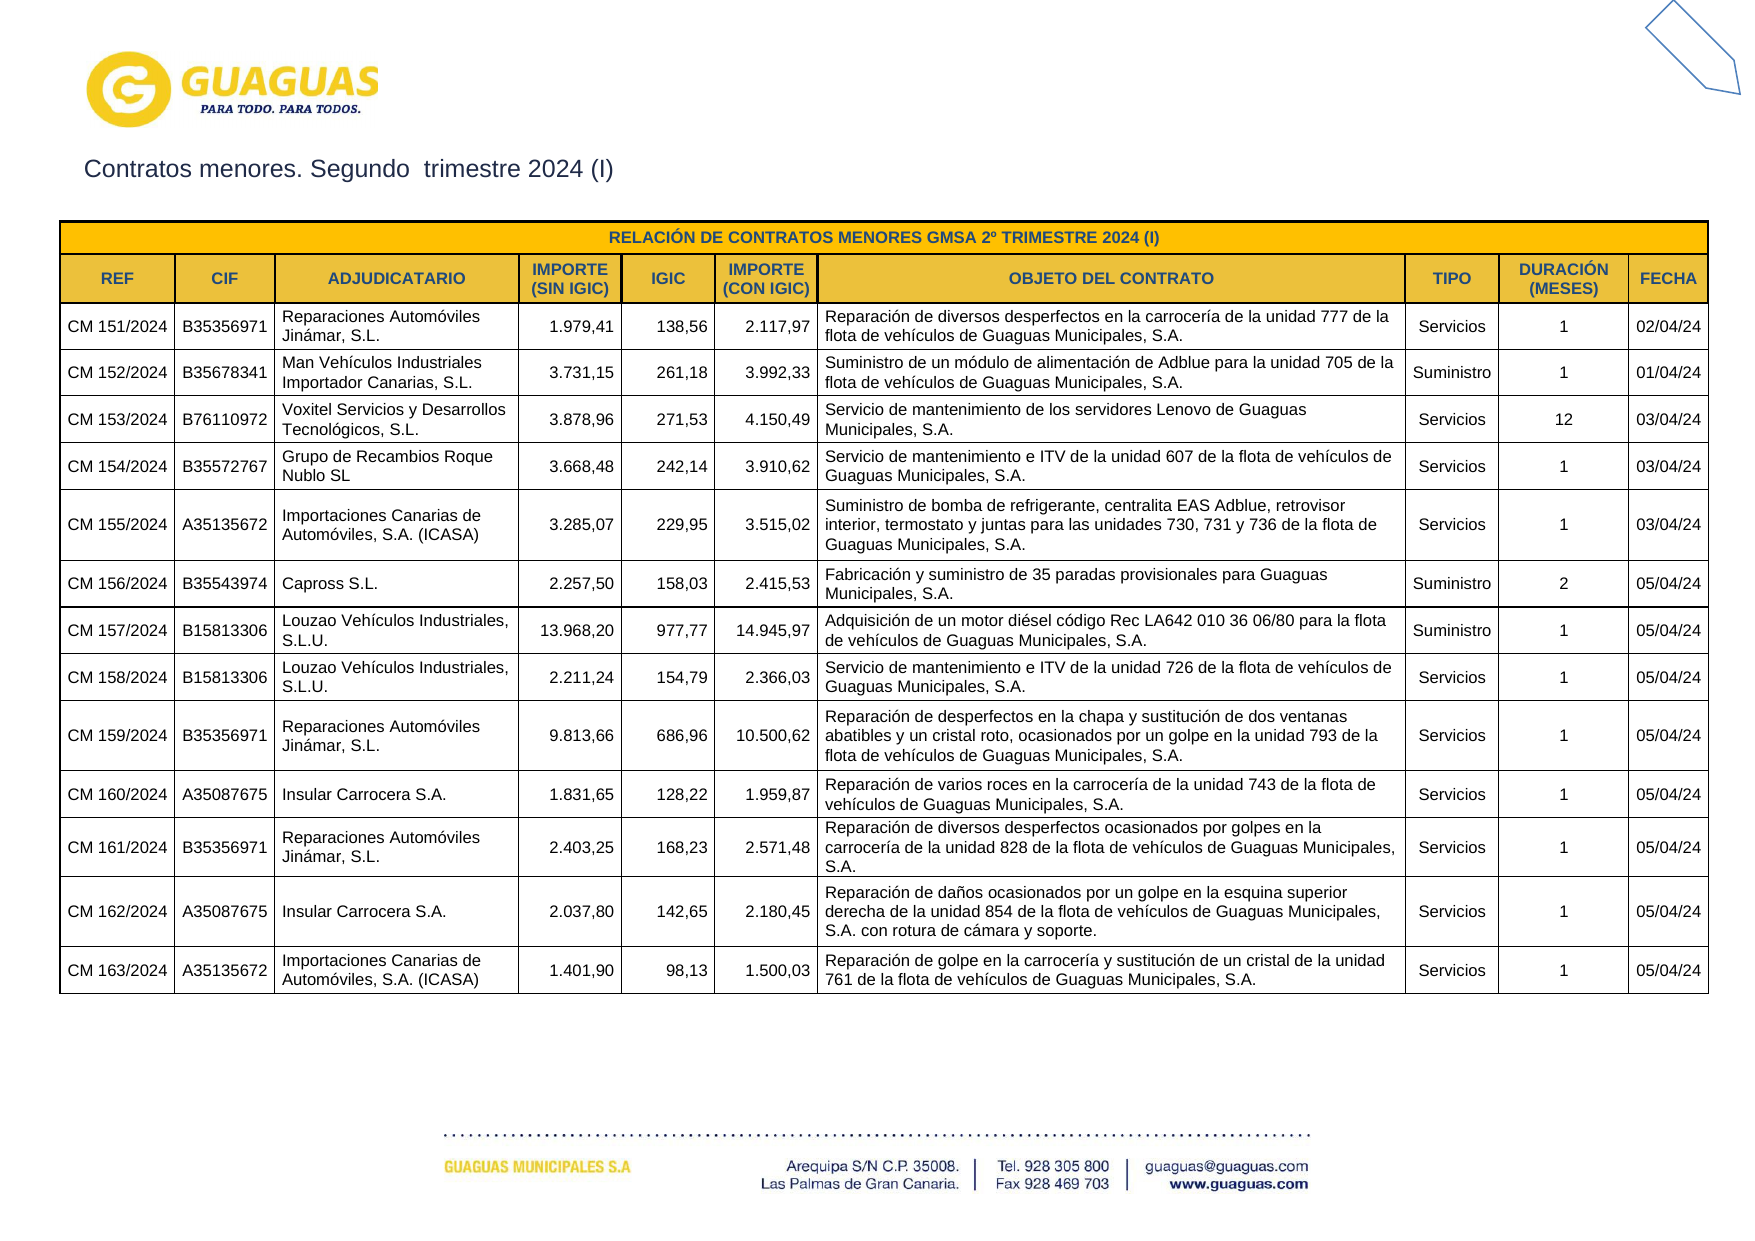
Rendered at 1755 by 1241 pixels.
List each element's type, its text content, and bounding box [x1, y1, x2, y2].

table_cell Servicios [1406, 818, 1498, 876]
table_cell IMPORTE (SIN IGIC) [520, 255, 620, 302]
table_cell Reparación de diversos desperfectos ocasionados por golpes en la carrocería de la unidad 828 de la flota de vehículos de Guaguas Municipales, S.A. [818, 818, 1405, 876]
table_cell 13.968,20 [519, 608, 621, 653]
table_cell 03/04/24 [1629, 443, 1708, 489]
table_cell 1 [1499, 304, 1628, 348]
table_cell Insular Carrocera S.A. [275, 771, 518, 817]
table_cell 3.992,33 [715, 350, 817, 395]
table_cell 261,18 [622, 350, 714, 395]
table_cell ADJUDICATARIO [276, 255, 518, 302]
table_cell CM 154/2024 [61, 443, 174, 489]
table_cell A35135672 [175, 947, 274, 993]
table_cell 1 [1499, 771, 1628, 817]
table_cell Reparación de desperfectos en la chapa y sustitución de dos ventanas abatibles y un cristal roto, ocasionados por un golpe en la unidad 793 de la flota de vehículos de Guaguas Municipales, S.A. [818, 701, 1405, 770]
table_cell Suministro [1406, 350, 1498, 395]
table_cell CM 152/2024 [61, 350, 174, 395]
table_cell 128,22 [622, 771, 714, 817]
table_cell Reparaciones Automóviles Jinámar, S.L. [275, 701, 518, 770]
table_cell Capross S.L. [275, 561, 518, 606]
table_cell B35572767 [175, 443, 274, 489]
table_cell 3.878,96 [519, 396, 621, 442]
table_cell 1 [1499, 443, 1628, 489]
table_cell 3.731,15 [519, 350, 621, 395]
table_cell 05/04/24 [1629, 608, 1708, 653]
table_cell B35356971 [175, 304, 274, 348]
table_cell Reparación de daños ocasionados por un golpe en la esquina superior derecha de la unidad 854 de la flota de vehículos de Guaguas Municipales, S.A. con rotura de cámara y soporte. [818, 877, 1405, 946]
table_cell 977,77 [622, 608, 714, 653]
table_cell Louzao Vehículos Industriales, S.L.U. [275, 654, 518, 700]
table_cell Suministro de bomba de refrigerante, centralita EAS Adblue, retrovisor interior, termostato y juntas para las unidades 730, 731 y 736 de la flota de Guaguas Municipales, S.A. [818, 490, 1405, 559]
table_cell CM 159/2024 [61, 701, 174, 770]
table_cell Insular Carrocera S.A. [275, 877, 518, 946]
table_cell A35087675 [175, 771, 274, 817]
table_cell Grupo de Recambios Roque Nublo SL [275, 443, 518, 489]
table_cell 1.500,03 [715, 947, 817, 993]
table_cell Servicio de mantenimiento de los servidores Lenovo de Guaguas Municipales, S.A. [818, 396, 1405, 442]
table_cell 05/04/24 [1629, 701, 1708, 770]
table_cell 1.831,65 [519, 771, 621, 817]
table_cell 1.959,87 [715, 771, 817, 817]
table_cell 01/04/24 [1629, 350, 1708, 395]
table_cell 3.668,48 [519, 443, 621, 489]
table_cell B35356971 [175, 818, 274, 876]
table_cell Servicios [1406, 947, 1498, 993]
table_cell 98,13 [622, 947, 714, 993]
table_header RELACIÓN DE CONTRATOS MENORES GMSA 2º TRIMESTRE 2024 (I) [61, 223, 1707, 253]
table_cell 1.979,41 [519, 304, 621, 348]
table_cell IMPORTE (CON IGIC) [716, 255, 816, 302]
table_cell 05/04/24 [1629, 947, 1708, 993]
table_cell 686,96 [622, 701, 714, 770]
table_cell 03/04/24 [1629, 396, 1708, 442]
table_cell 2.211,24 [519, 654, 621, 700]
table_cell 1 [1499, 608, 1628, 653]
table_cell CM 151/2024 [61, 304, 174, 348]
table_cell Servicios [1406, 304, 1498, 348]
table_cell Fabricación y suministro de 35 paradas provisionales para Guaguas Municipales, S.A. [818, 561, 1405, 606]
table_cell REF [61, 255, 174, 302]
table_cell Servicio de mantenimiento e ITV de la unidad 607 de la flota de vehículos de Guaguas Municipales, S.A. [818, 443, 1405, 489]
table_cell 12 [1499, 396, 1628, 442]
table_cell 4.150,49 [715, 396, 817, 442]
table_cell 05/04/24 [1629, 654, 1708, 700]
table_cell Importaciones Canarias de Automóviles, S.A. (ICASA) [275, 947, 518, 993]
table_cell 2.257,50 [519, 561, 621, 606]
table_cell 02/04/24 [1629, 304, 1708, 348]
table_cell 138,56 [622, 304, 714, 348]
table_cell 1 [1499, 877, 1628, 946]
table_cell 2.571,48 [715, 818, 817, 876]
table_cell Suministro de un módulo de alimentación de Adblue para la unidad 705 de la flota de vehículos de Guaguas Municipales, S.A. [818, 350, 1405, 395]
table_cell Servicio de mantenimiento e ITV de la unidad 726 de la flota de vehículos de Guaguas Municipales, S.A. [818, 654, 1405, 700]
table_cell 2.415,53 [715, 561, 817, 606]
table_cell 3.515,02 [715, 490, 817, 559]
table_cell B35678341 [175, 350, 274, 395]
table_cell CM 153/2024 [61, 396, 174, 442]
table_cell CM 156/2024 [61, 561, 174, 606]
table_cell 1 [1499, 350, 1628, 395]
table_cell 9.813,66 [519, 701, 621, 770]
table_cell CM 155/2024 [61, 490, 174, 559]
table_cell 14.945,97 [715, 608, 817, 653]
table_cell 271,53 [622, 396, 714, 442]
table_cell Importaciones Canarias de Automóviles, S.A. (ICASA) [275, 490, 518, 559]
table_cell Man Vehículos Industriales Importador Canarias, S.L. [275, 350, 518, 395]
text Contratos menores. Segundo trimestre 2024 (I) [84, 154, 1607, 183]
table_cell 2.117,97 [715, 304, 817, 348]
table_cell 158,03 [622, 561, 714, 606]
table_cell Suministro [1406, 561, 1498, 606]
table_cell 3.910,62 [715, 443, 817, 489]
table_cell Servicios [1406, 654, 1498, 700]
table_cell 1 [1499, 818, 1628, 876]
table_cell 1 [1499, 947, 1628, 993]
table_cell FECHA [1629, 255, 1707, 302]
table_cell Voxitel Servicios y Desarrollos Tecnológicos, S.L. [275, 396, 518, 442]
table_cell CIF [176, 255, 274, 302]
table_cell CM 162/2024 [61, 877, 174, 946]
table_cell 05/04/24 [1629, 771, 1708, 817]
table_cell 154,79 [622, 654, 714, 700]
table_cell TIPO [1406, 255, 1498, 302]
table_cell 1 [1499, 490, 1628, 559]
table_cell 2.037,80 [519, 877, 621, 946]
table_cell IGIC [623, 255, 714, 302]
table_cell 05/04/24 [1629, 818, 1708, 876]
table_cell Servicios [1406, 771, 1498, 817]
table_cell Reparación de golpe en la carrocería y sustitución de un cristal de la unidad 761 de la flota de vehículos de Guaguas Municipales, S.A. [818, 947, 1405, 993]
table_cell 242,14 [622, 443, 714, 489]
table_cell Suministro [1406, 608, 1498, 653]
table_cell B35543974 [175, 561, 274, 606]
table_cell 2.180,45 [715, 877, 817, 946]
table_cell CM 160/2024 [61, 771, 174, 817]
table_cell Servicios [1406, 396, 1498, 442]
table_cell Servicios [1406, 443, 1498, 489]
table_cell Reparaciones Automóviles Jinámar, S.L. [275, 818, 518, 876]
table_cell 168,23 [622, 818, 714, 876]
table_cell 05/04/24 [1629, 877, 1708, 946]
table_cell CM 158/2024 [61, 654, 174, 700]
table_cell CM 157/2024 [61, 608, 174, 653]
table_cell 03/04/24 [1629, 490, 1708, 559]
table_cell Reparación de diversos desperfectos en la carrocería de la unidad 777 de la flota de vehículos de Guaguas Municipales, S.A. [818, 304, 1405, 348]
table_cell Adquisición de un motor diésel código Rec LA642 010 36 06/80 para la flota de vehículos de Guaguas Municipales, S.A. [818, 608, 1405, 653]
table_cell Servicios [1406, 877, 1498, 946]
table_cell 1 [1499, 701, 1628, 770]
table_cell 05/04/24 [1629, 561, 1708, 606]
table_cell 2 [1499, 561, 1628, 606]
table_cell Reparación de varios roces en la carrocería de la unidad 743 de la flota de vehículos de Guaguas Municipales, S.A. [818, 771, 1405, 817]
table_cell B15813306 [175, 608, 274, 653]
table_cell B76110972 [175, 396, 274, 442]
table_cell Servicios [1406, 490, 1498, 559]
table_cell Servicios [1406, 701, 1498, 770]
table_cell Louzao Vehículos Industriales, S.L.U. [275, 608, 518, 653]
table_cell CM 161/2024 [61, 818, 174, 876]
table_cell DURACIÓN (MESES) [1500, 255, 1628, 302]
table_cell Reparaciones Automóviles Jinámar, S.L. [275, 304, 518, 348]
table_cell 1.401,90 [519, 947, 621, 993]
table_cell B15813306 [175, 654, 274, 700]
table_cell 10.500,62 [715, 701, 817, 770]
table_cell A35087675 [175, 877, 274, 946]
table_cell 2.366,03 [715, 654, 817, 700]
table_cell 1 [1499, 654, 1628, 700]
table_cell B35356971 [175, 701, 274, 770]
table_cell 2.403,25 [519, 818, 621, 876]
table_cell CM 163/2024 [61, 947, 174, 993]
table_cell 229,95 [622, 490, 714, 559]
table_cell OBJETO DEL CONTRATO [819, 255, 1404, 302]
table_cell 3.285,07 [519, 490, 621, 559]
table_cell 142,65 [622, 877, 714, 946]
table_cell A35135672 [175, 490, 274, 559]
